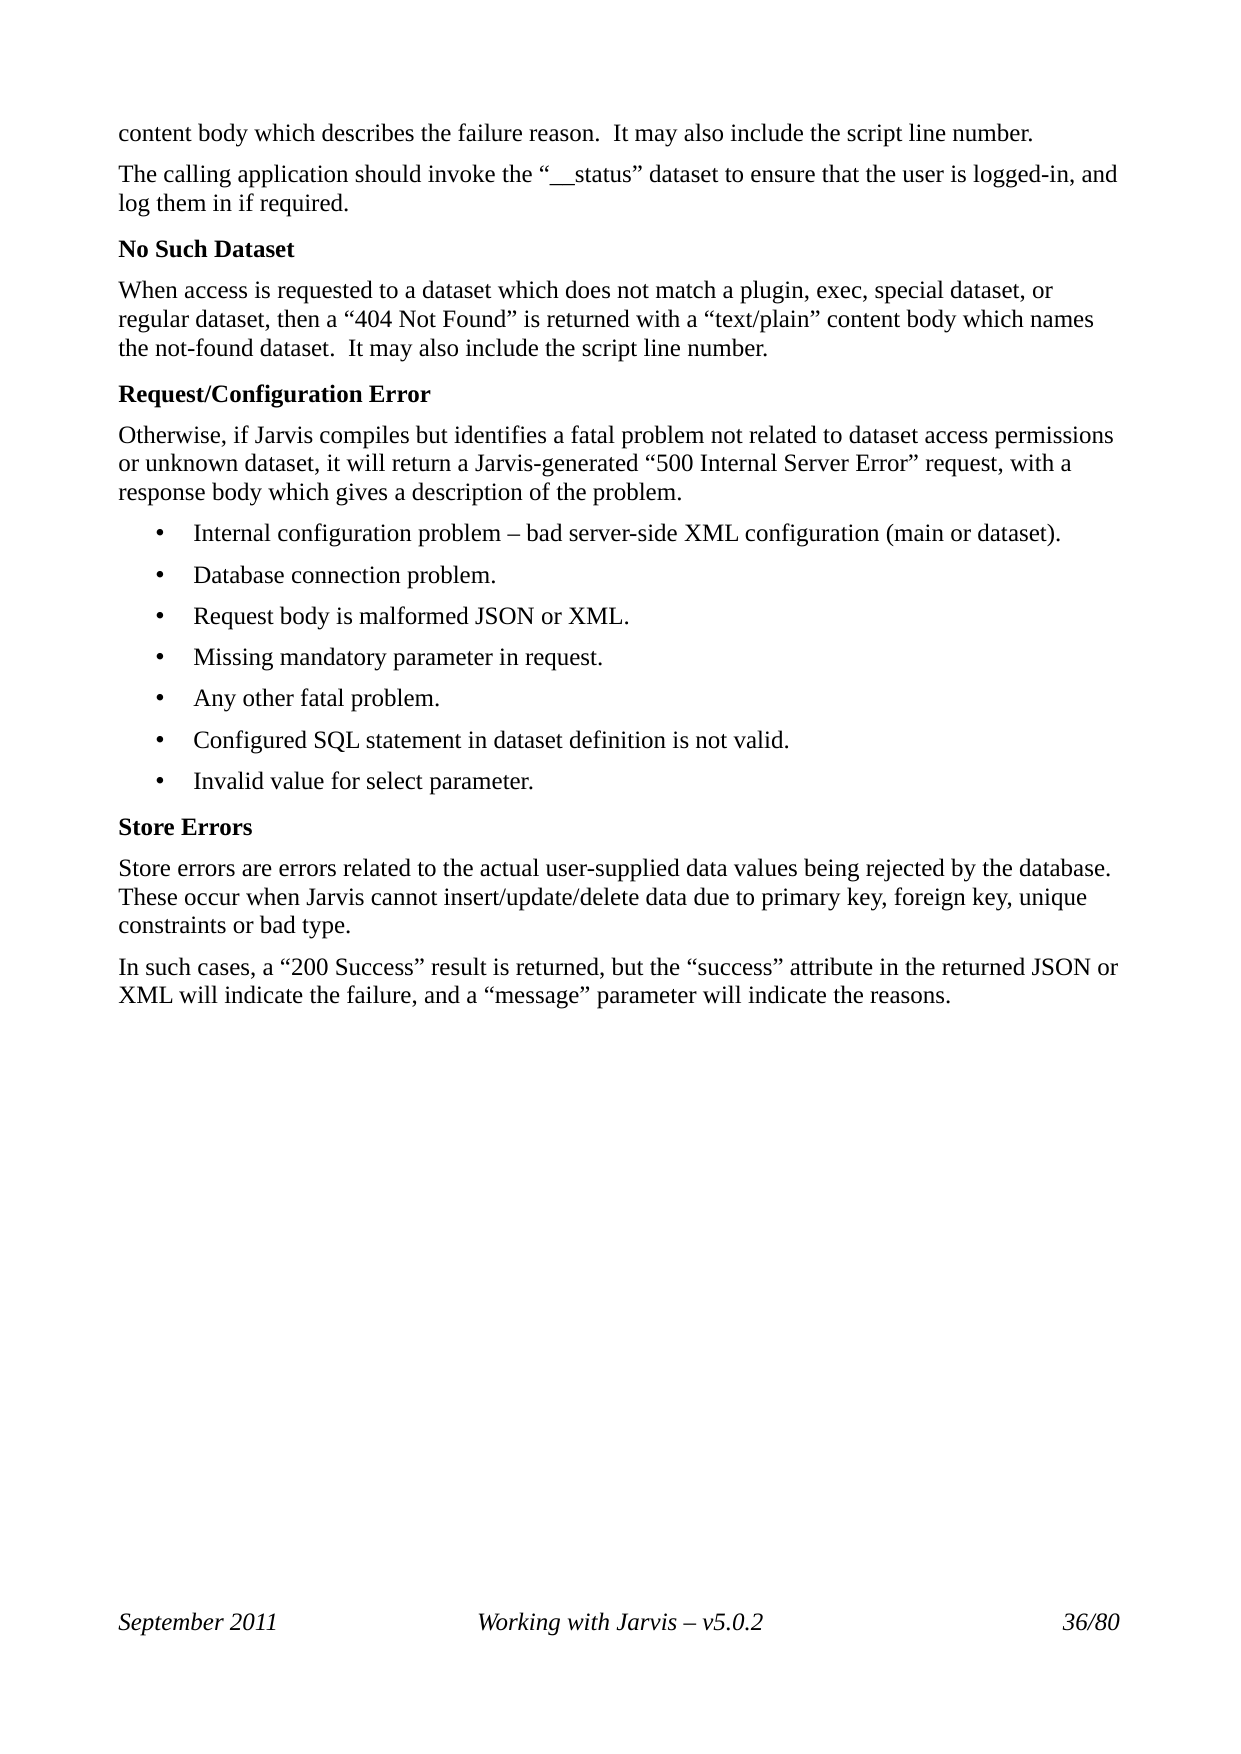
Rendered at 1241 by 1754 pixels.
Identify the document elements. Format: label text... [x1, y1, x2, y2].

list Internal configuration problem – bad server-side XML configuration (main or dataset). [156, 518, 1122, 547]
list Missing mandatory parameter in request. [156, 642, 1122, 671]
text Store errors are errors related to the actual user-supplied data values being rejected by the database. These occur when Jarvis cannot insert/update/delete data due to primary key, foreign key, unique constraints or bad type. [118, 853, 1122, 939]
subtitle No Such Dataset [118, 234, 1122, 263]
list Configured SQL statement in dataset definition is not valid. [156, 725, 1122, 753]
subtitle Store Errors [118, 812, 1122, 841]
list Database connection problem. [156, 560, 1122, 588]
text In such cases, a “200 Success” result is returned, but the “success” attribute in the returned JSON or XML will indicate the failure, and a “message” parameter will indicate the reasons. [118, 952, 1122, 1009]
text Otherwise, if Jarvis compiles but identifies a fatal problem not related to dataset access permissions or unknown dataset, it will return a Jarvis-generated “500 Internal Server Error” request, with a response body which gives a description of the problem. [118, 420, 1122, 506]
list Any other fatal problem. [156, 683, 1122, 712]
text When access is requested to a dataset which does not match a plugin, exec, special dataset, or regular dataset, then a “404 Not Found” is returned with a “text/plain” content body which names the not-found dataset. It may also include the script line number. [118, 275, 1122, 361]
subtitle Request/Configuration Error [118, 379, 1122, 407]
text content body which describes the failure reason. It may also include the script line number. [118, 118, 1122, 147]
list Invalid value for select parameter. [156, 766, 1122, 795]
list Request body is malformed JSON or XML. [156, 601, 1122, 630]
text The calling application should invoke the “__status” dataset to ensure that the user is logged-in, and log them in if required. [118, 159, 1122, 217]
